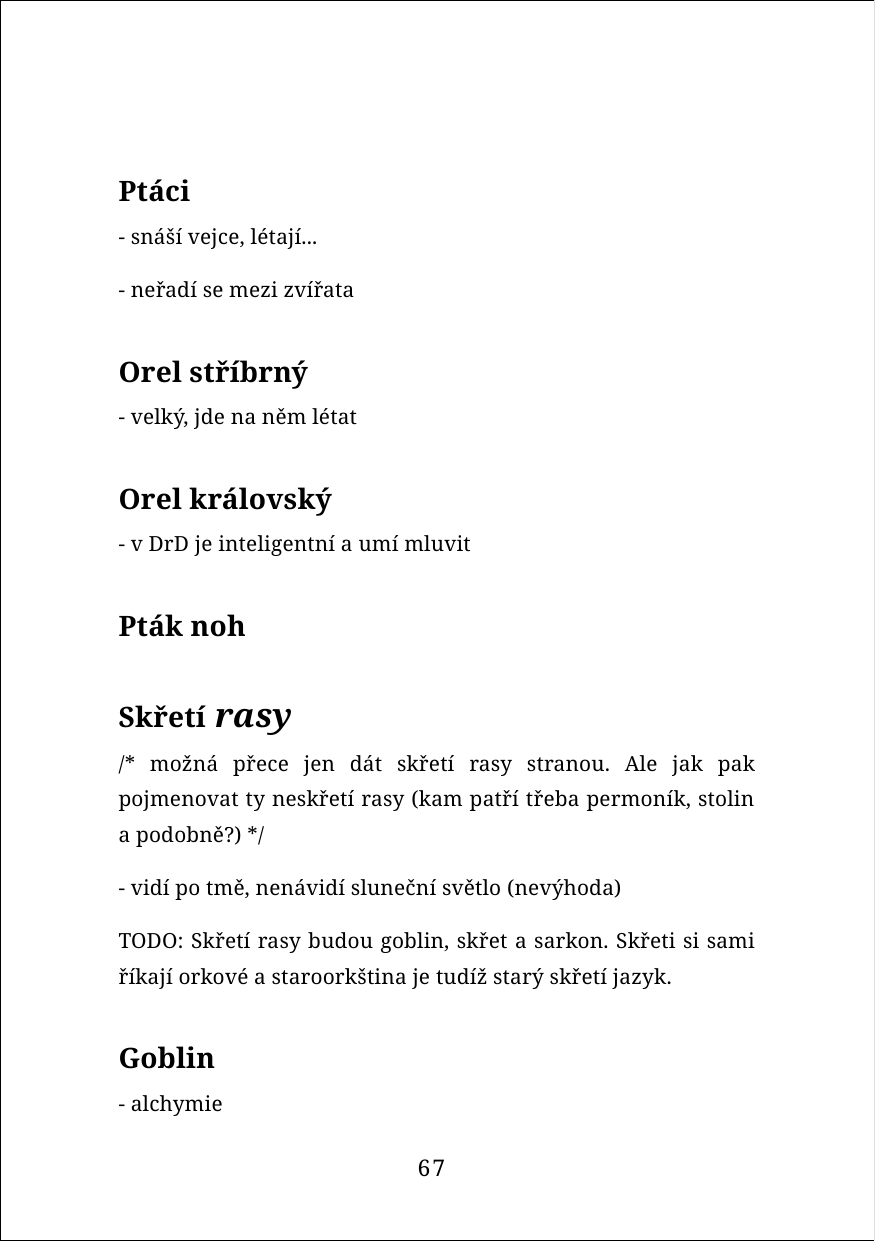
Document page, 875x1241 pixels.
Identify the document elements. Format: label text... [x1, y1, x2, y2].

text - alchymie [118, 1089, 756, 1117]
subtitle Ptáci [118, 172, 756, 210]
subtitle Orel královský [118, 479, 756, 517]
text TODO: Skřetí rasy budou goblin, skřet a sarkon. Skřeti si sami říkají orkové a staroorkština je tudíž starý skřetí jazyk. [118, 926, 756, 990]
text - v DrD je inteligentní a umí mluvit [118, 529, 756, 557]
text /* možná přece jen dát skřetí rasy stranou. Ale jak pak pojmenovat ty neskřetí rasy (kam patří třeba permoník, stolin a podobně?) */ [118, 749, 756, 848]
subtitle Pták noh [118, 606, 756, 644]
text - snáší vejce, létají... [118, 222, 756, 250]
text - vidí po tmě, nenávidí sluneční světlo (nevýhoda) [118, 873, 756, 901]
subtitle Orel stříbrný [118, 352, 756, 390]
text - velký, jde na něm létat [118, 402, 756, 431]
subtitle Skřetí rasy [118, 692, 756, 737]
subtitle Goblin [118, 1039, 756, 1077]
text - neřadí se mezi zvířata [118, 275, 756, 303]
